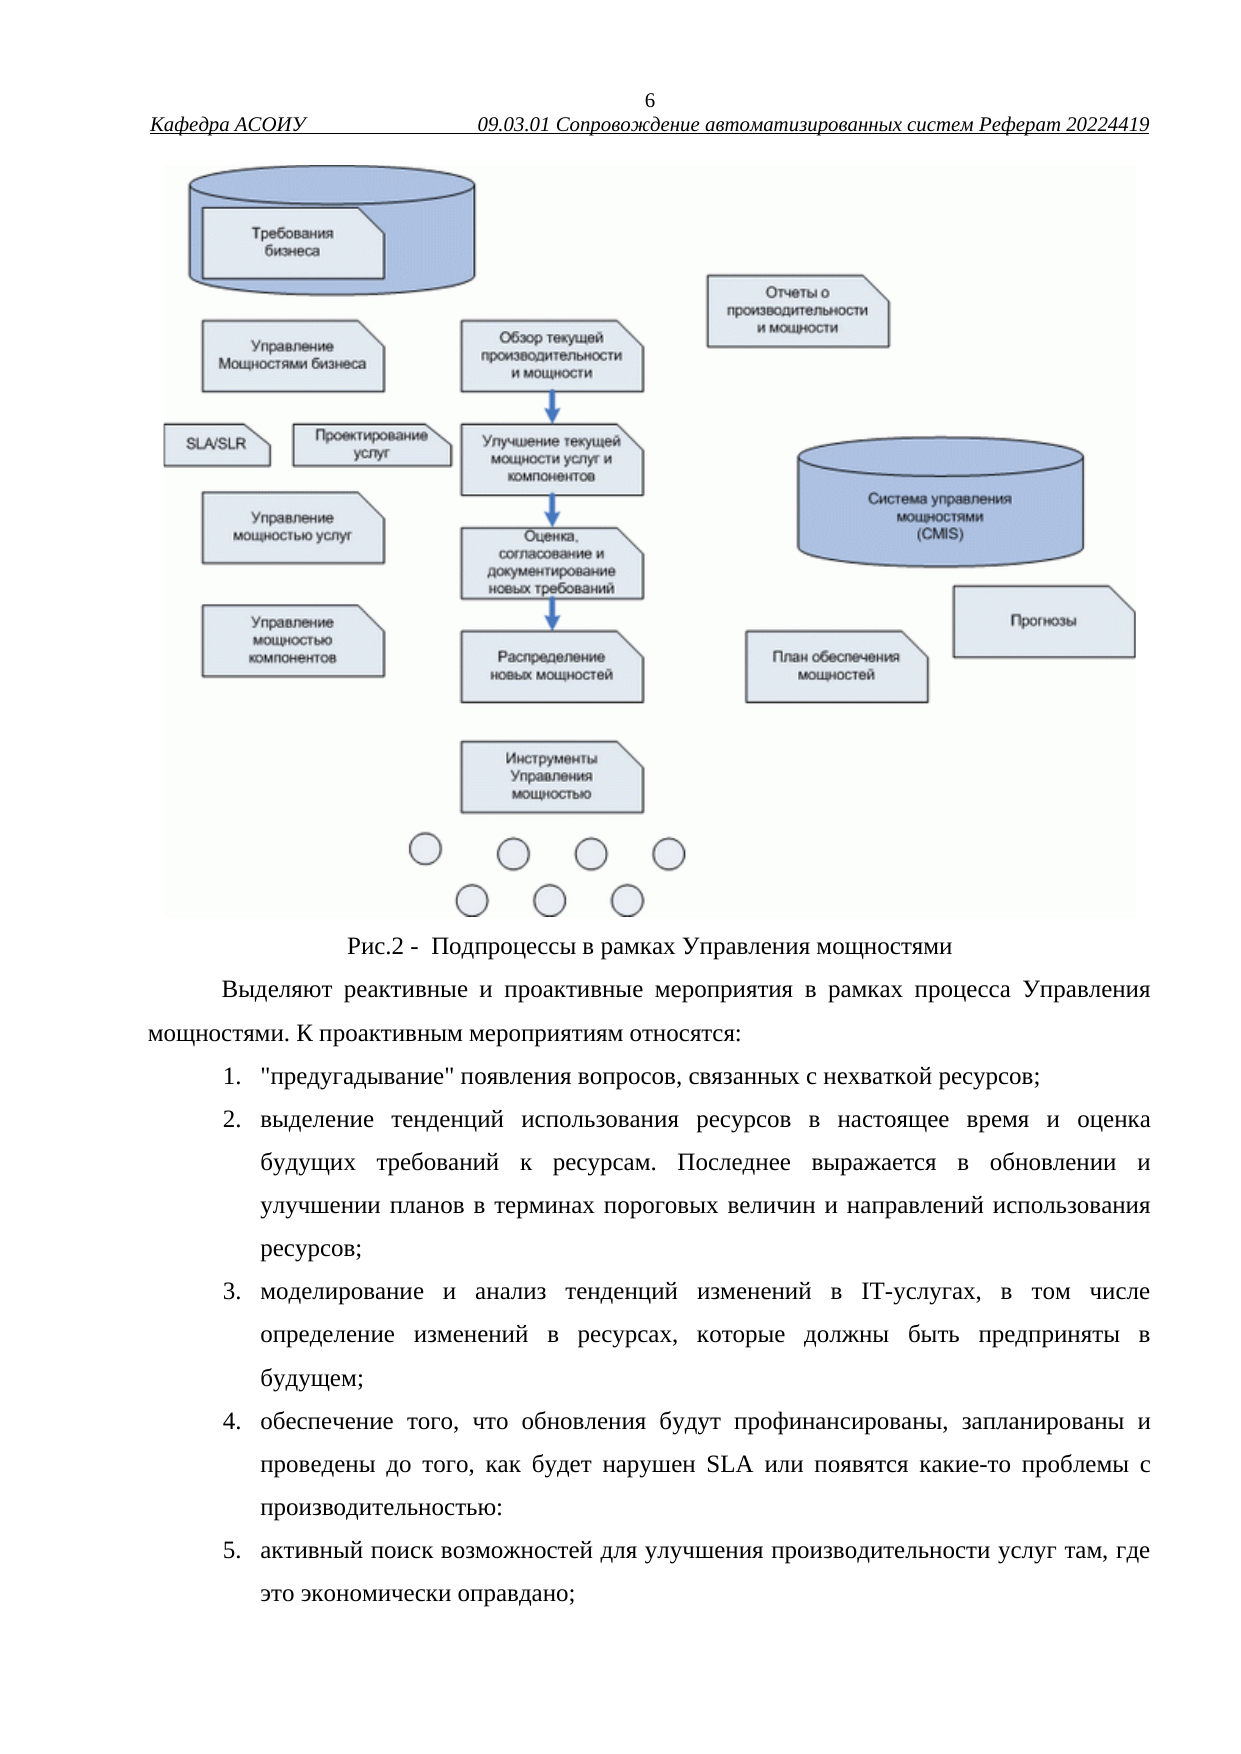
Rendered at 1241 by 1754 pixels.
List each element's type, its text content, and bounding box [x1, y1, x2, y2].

list моделирование и анализ тенденций изменений в IT-услугах, в том числе определение изменений в ресурсах, которые должны быть предприняты в будущем; [223, 1276, 1152, 1391]
list обеспечение того, что обновления будут профинансированы, запланированы и проведены до того, как будет нарушен SLA или появятся какие-то проблемы с производительностью: [223, 1406, 1152, 1521]
text Выделяют реактивные и проактивные мероприятия в рамках процесса Управления мощностями. К проактивным мероприятиям относятся: [148, 974, 1152, 1046]
text Рис.2 - Подпроцессы в рамках Управления мощностями [148, 917, 1152, 960]
picture [163, 165, 1136, 917]
list выделение тенденций использования ресурсов в настоящее время и оценка будущих требований к ресурсам. Последнее выражается в обновлении и улучшении планов в терминах пороговых величин и направлений использования ресурсов; [223, 1104, 1152, 1262]
list "предугадывание" появления вопросов, связанных с нехваткой ресурсов; [223, 1061, 1152, 1089]
list активный поиск возможностей для улучшения производительности услуг там, где это экономически оправдано; [223, 1535, 1152, 1607]
